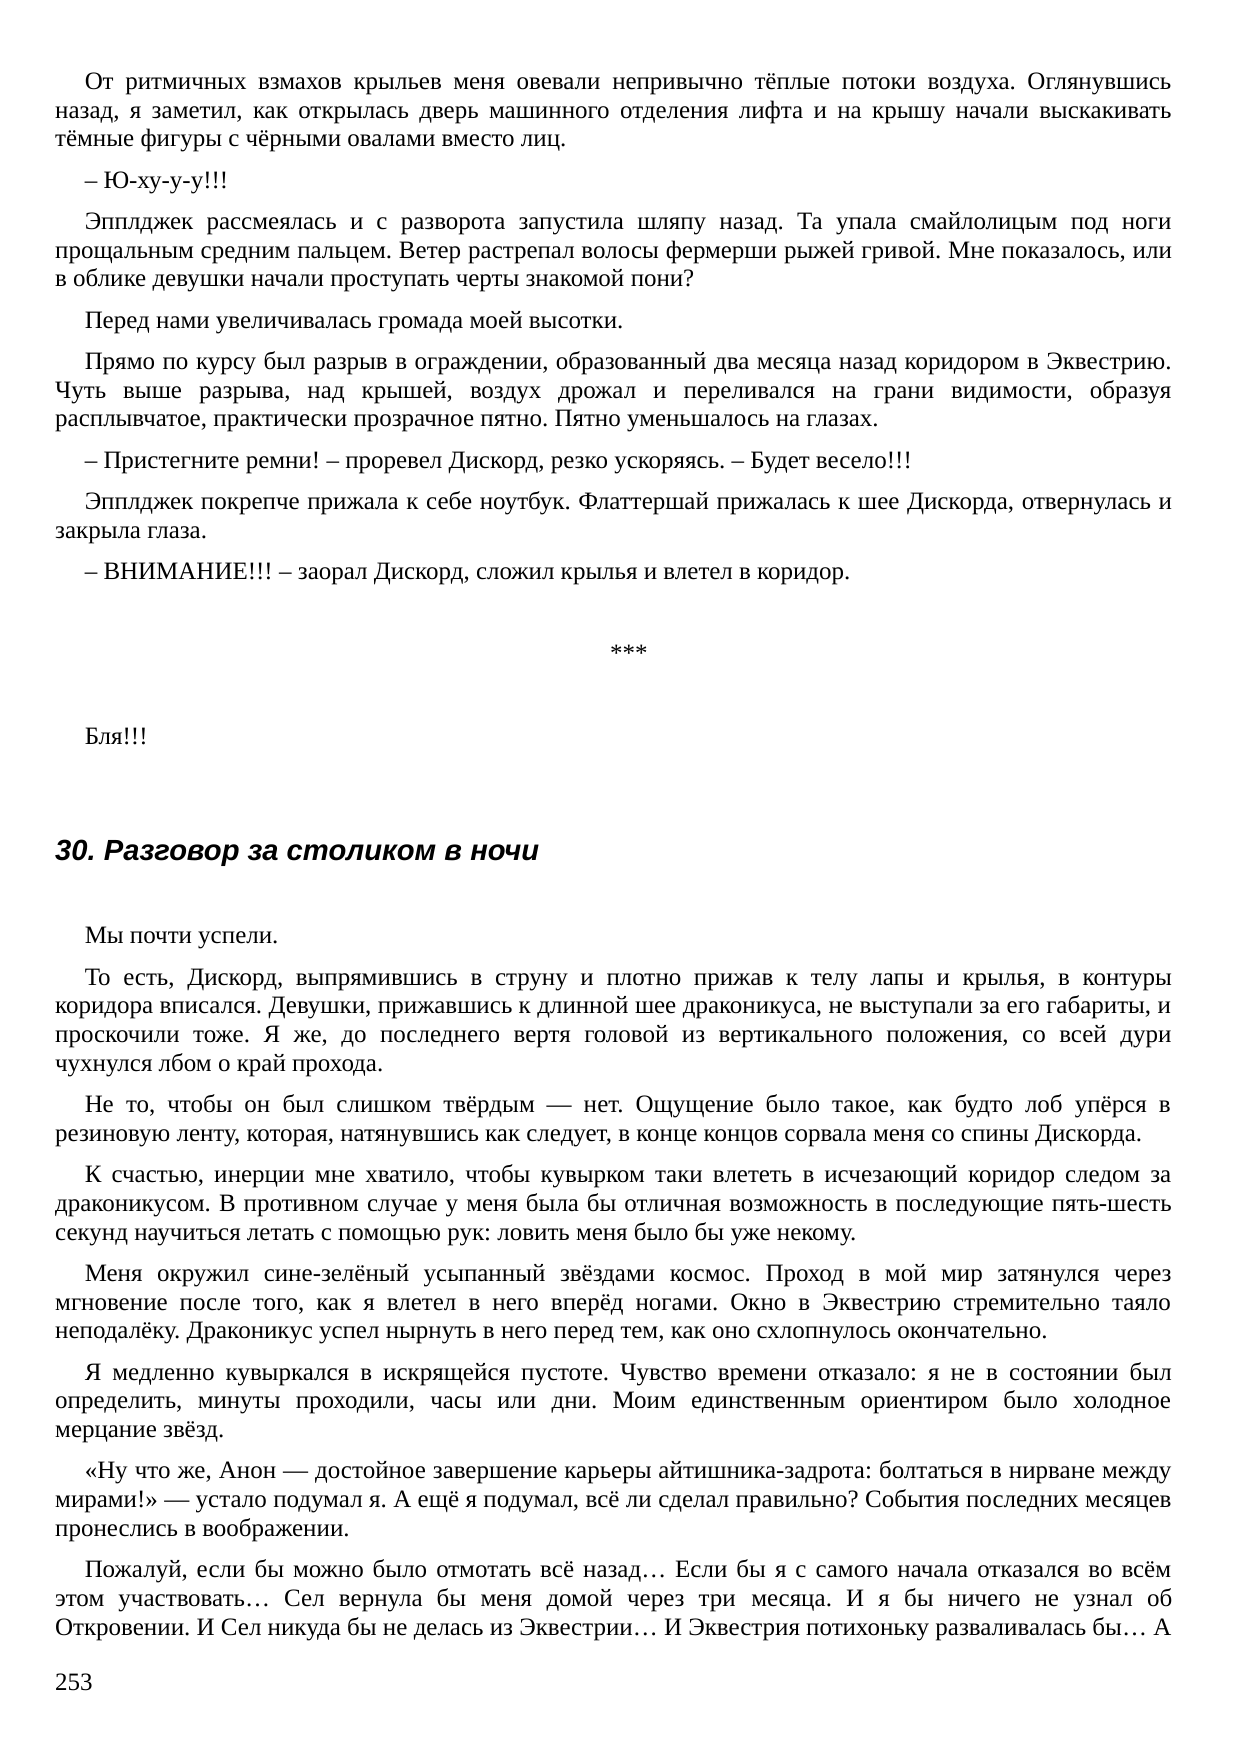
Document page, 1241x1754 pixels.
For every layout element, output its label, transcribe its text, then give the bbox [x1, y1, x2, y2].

text К счастью, инерции мне хватило, чтобы кувырком таки влететь в исчезающий коридор следом за драконикусом. В противном случае у меня была бы отличная возможность в последующие пять-шесть секунд научиться летать с помощью рук: ловить меня было бы уже некому. [55, 1159, 1173, 1246]
subtitle 30. Разговор за столиком в ночи [55, 833, 1173, 867]
text Мы почти успели. [55, 921, 1173, 949]
text Меня окружил сине-зелёный усыпанный звёздами космос. Проход в мой мир затянулся через мгновение после того, как я влетел в него вперёд ногами. Окно в Эквестрию стремительно таяло неподалёку. Драконикус успел нырнуть в него перед тем, как оно схлопнулось окончательно. [55, 1258, 1173, 1344]
text *** [55, 638, 1173, 667]
text Эпплджек рассмеялась и с разворота запустила шляпу назад. Та упала смайлолицым под ноги прощальным средним пальцем. Ветер растрепал волосы фермерши рыжей гривой. Мне показалось, или в облике девушки начали проступать черты знакомой пони? [55, 206, 1173, 292]
text Я медленно кувыркался в искрящейся пустоте. Чувство времени отказало: я не в состоянии был определить, минуты проходили, часы или дни. Моим единственным ориентиром было холодное мерцание звёзд. [55, 1357, 1173, 1443]
text – Ю-ху-у-у!!! [55, 165, 1173, 193]
text Перед нами увеличивалась громада моей высотки. [55, 305, 1173, 333]
text – ВНИМАНИЕ!!! – заорал Дискорд, сложил крылья и влетел в коридор. [55, 556, 1173, 585]
text Эпплджек покрепче прижала к себе ноутбук. Флаттершай прижалась к шее Дискорда, отвернулась и закрыла глаза. [55, 486, 1173, 543]
text «Ну что же, Анон — достойное завершение карьеры айтишника-задрота: болтаться в нирване между мирами!» — устало подумал я. А ещё я подумал, всё ли сделал правильно? События последних месяцев пронеслись в воображении. [55, 1456, 1173, 1542]
text Не то, чтобы он был слишком твёрдым — нет. Ощущение было такое, как будто лоб упёрся в резиновую ленту, которая, натянувшись как следует, в конце концов сорвала меня со спины Дискорда. [55, 1089, 1173, 1147]
text – Пристегните ремни! – проревел Дискорд, резко ускоряясь. – Будет весело!!! [55, 445, 1173, 473]
text От ритмичных взмахов крыльев меня овевали непривычно тёплые потоки воздуха. Оглянувшись назад, я заметил, как открылась дверь машинного отделения лифта и на крышу начали выскакивать тёмные фигуры с чёрными овалами вместо лиц. [55, 66, 1173, 152]
text Бля!!! [55, 721, 1173, 750]
text То есть, Дискорд, выпрямившись в струну и плотно прижав к телу лапы и крылья, в контуры коридора вписался. Девушки, прижавшись к длинной шее драконикуса, не выступали за его габариты, и проскочили тоже. Я же, до последнего вертя головой из вертикального положения, со всей дури чухнулся лбом о край прохода. [55, 962, 1173, 1077]
text Пожалуй, если бы можно было отмотать всё назад… Если бы я с самого начала отказался во всём этом участвовать… Сел вернула бы меня домой через три месяца. И я бы ничего не узнал об Откровении. И Сел никуда бы не делась из Эквестрии… И Эквестрия потихоньку разваливалась бы… А [55, 1554, 1173, 1641]
text Прямо по курсу был разрыв в ограждении, образованный два месяца назад коридором в Эквестрию. Чуть выше разрыва, над крышей, воздух дрожал и переливался на грани видимости, образуя расплывчатое, практически прозрачное пятно. Пятно уменьшалось на глазах. [55, 346, 1173, 432]
